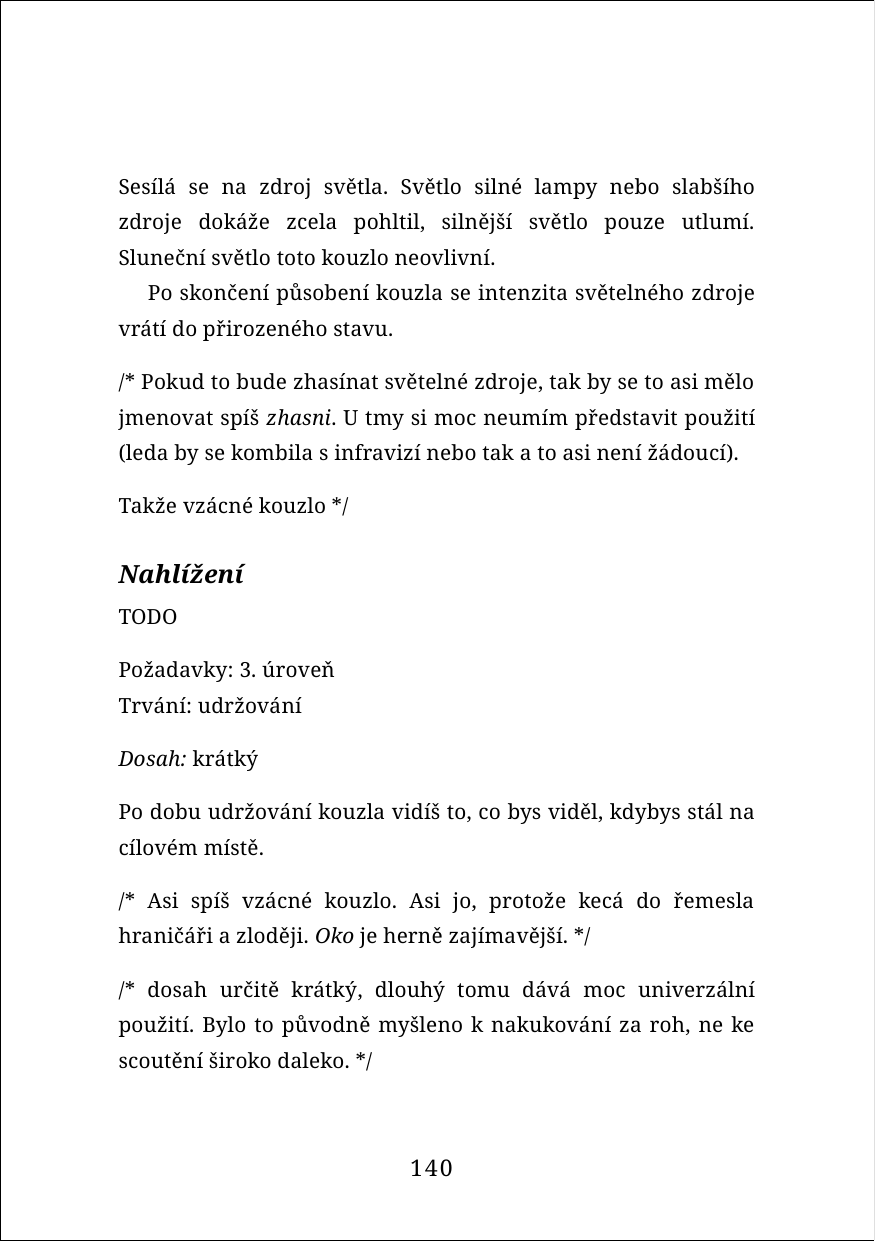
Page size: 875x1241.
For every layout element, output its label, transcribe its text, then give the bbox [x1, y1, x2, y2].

text /* Pokud to bude zhasínat světelné zdroje, tak by se to asi mělo jmenovat spíš zhasni. U tmy si moc neumím představit použití (leda by se kombila s infravizí nebo tak a to asi není žádoucí). [118, 367, 756, 467]
text Požadavky: 3. úroveň Trvání: udržování [118, 655, 756, 719]
text /* dosah určitě krátký, dlouhý tomu dává moc univerzální použití. Bylo to původně myšleno k nakukování za roh, ne ke scoutění široko daleko. */ [118, 975, 756, 1074]
text TODO [118, 602, 756, 631]
text Sesílá se na zdroj světla. Světlo silné lampy nebo slabšího zdroje dokáže zcela pohltil, silnější světlo pouze utlumí. Sluneční světlo toto kouzlo neovlivní. Po skončení působení kouzla se intenzita světelného zdroje vrátí do přirozeného stavu. [118, 172, 756, 342]
text Po dobu udržování kouzla vidíš to, co bys viděl, kdybys stál na cílovém místě. [118, 797, 756, 861]
text Dosah: krátký [118, 744, 756, 773]
text Takže vzácné kouzlo */ [118, 491, 756, 520]
subtitle Nahlížení [118, 556, 756, 590]
text /* Asi spíš vzácné kouzlo. Asi jo, protože kecá do řemesla hraničáři a zloději. Oko je herně zajímavější. */ [118, 886, 756, 950]
